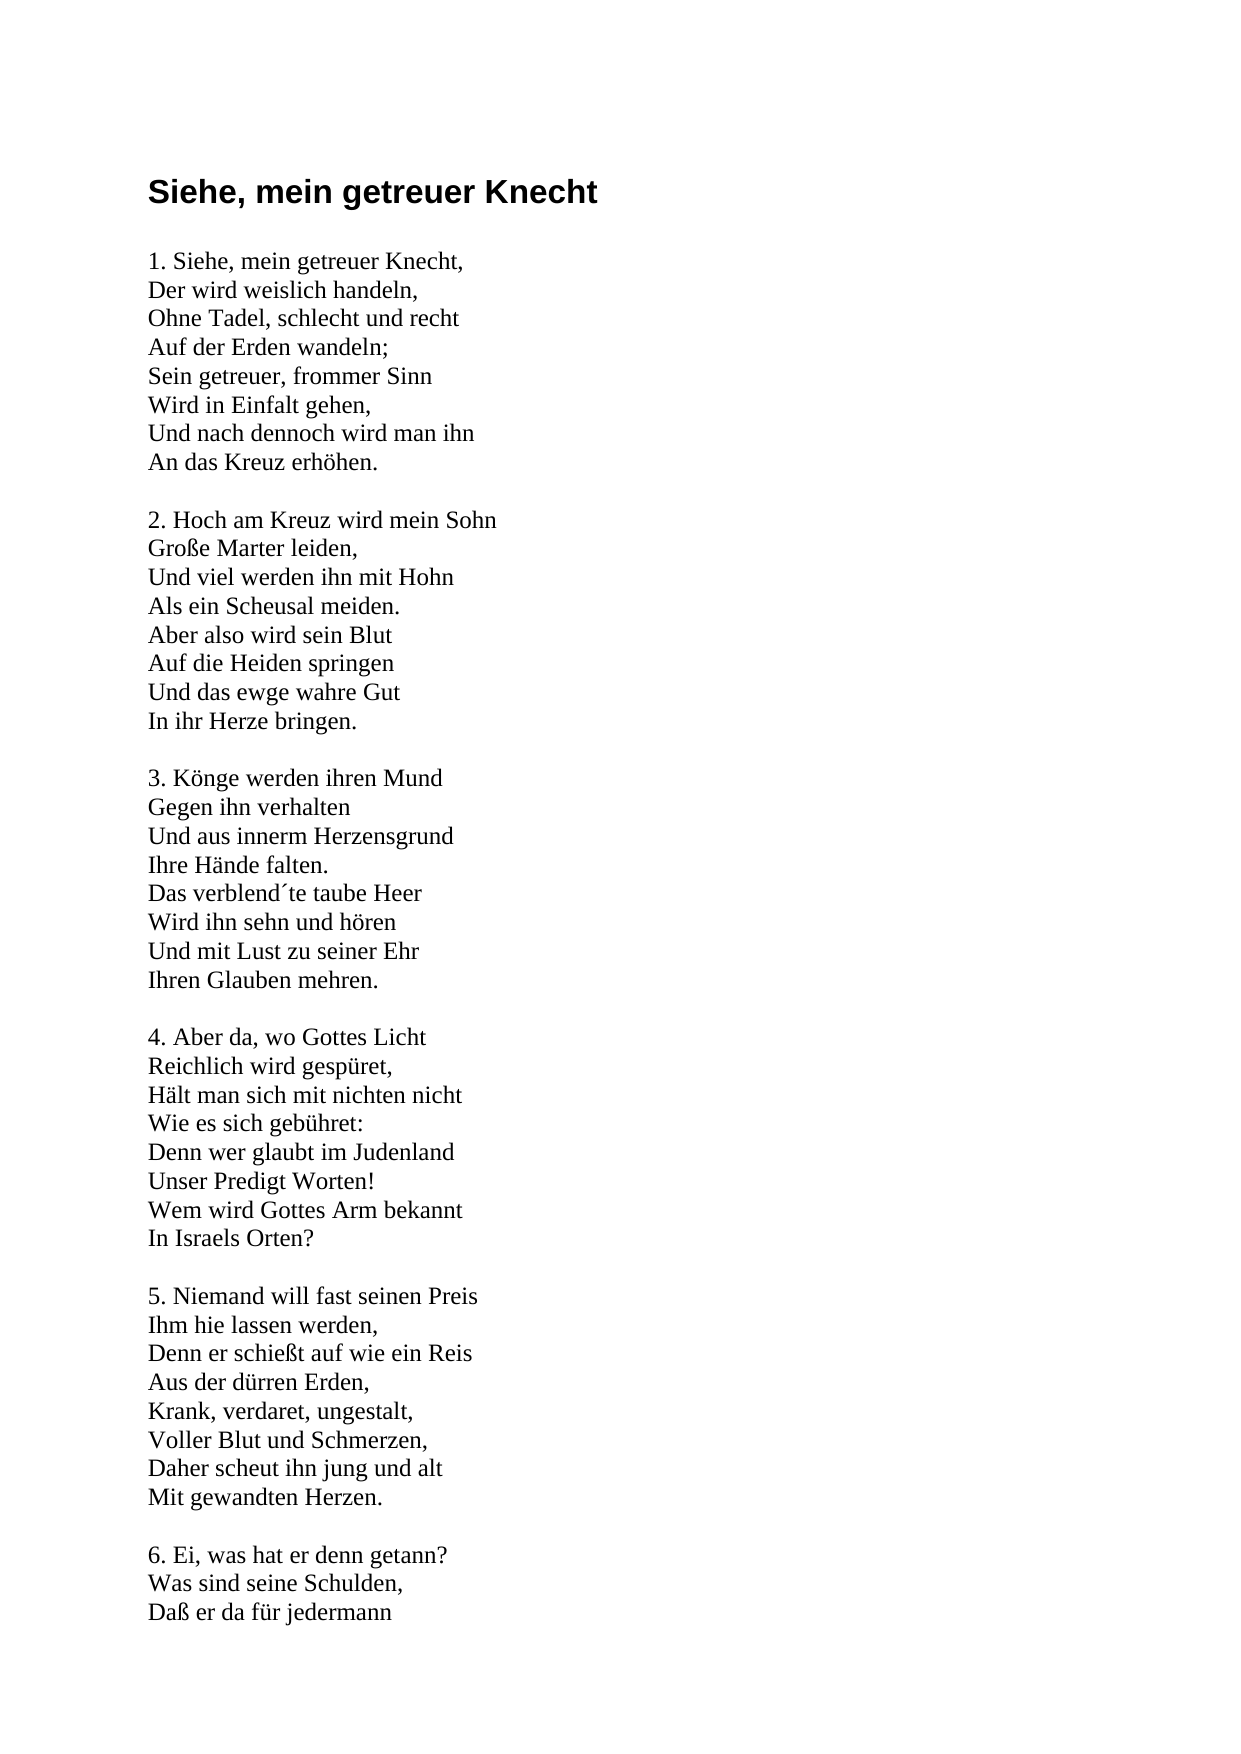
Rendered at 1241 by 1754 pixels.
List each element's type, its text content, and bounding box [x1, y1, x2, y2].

text 1. Siehe, mein getreuer Knecht, [148, 246, 1093, 275]
text In ihr Herze bringen. [148, 706, 1093, 735]
text Gegen ihn verhalten [148, 792, 1093, 821]
text Das verblend´te taube Heer [148, 878, 1093, 907]
text Sein getreuer, frommer Sinn [148, 361, 1093, 390]
text Und viel werden ihn mit Hohn [148, 562, 1093, 591]
text Wird in Einfalt gehen, [148, 390, 1093, 418]
text Ihre Hände falten. [148, 850, 1093, 878]
text 5. Niemand will fast seinen Preis [148, 1281, 1093, 1310]
text Reichlich wird gespüret, [148, 1051, 1093, 1080]
text Wie es sich gebühret: [148, 1108, 1093, 1137]
text Und nach dennoch wird man ihn [148, 418, 1093, 447]
text Mit gewandten Herzen. [148, 1482, 1093, 1511]
text Aber also wird sein Blut [148, 620, 1093, 648]
text 2. Hoch am Kreuz wird mein Sohn [148, 505, 1093, 533]
text Unser Predigt Worten! [148, 1166, 1093, 1195]
text 6. Ei, was hat er denn getann? [148, 1540, 1093, 1568]
text Denn wer glaubt im Judenland [148, 1137, 1093, 1166]
text Und das ewge wahre Gut [148, 677, 1093, 706]
text 3. Könge werden ihren Mund [148, 763, 1093, 792]
text An das Kreuz erhöhen. [148, 447, 1093, 476]
text Wem wird Gottes Arm bekannt [148, 1195, 1093, 1223]
text Hält man sich mit nichten nicht [148, 1080, 1093, 1108]
text Auf die Heiden springen [148, 648, 1093, 677]
text Der wird weislich handeln, [148, 275, 1093, 303]
text Ihm hie lassen werden, [148, 1310, 1093, 1338]
text Und aus innerm Herzensgrund [148, 821, 1093, 850]
text Auf der Erden wandeln; [148, 332, 1093, 361]
text Wird ihn sehn und hören [148, 907, 1093, 936]
text Voller Blut und Schmerzen, [148, 1425, 1093, 1453]
text Krank, verdaret, ungestalt, [148, 1396, 1093, 1425]
text 4. Aber da, wo Gottes Licht [148, 1022, 1093, 1051]
text Daß er da für jedermann [148, 1597, 1093, 1626]
text Große Marter leiden, [148, 533, 1093, 562]
text Denn er schießt auf wie ein Reis [148, 1338, 1093, 1367]
text Aus der dürren Erden, [148, 1367, 1093, 1396]
text Daher scheut ihn jung und alt [148, 1453, 1093, 1482]
text Ohne Tadel, schlecht und recht [148, 303, 1093, 332]
text Ihren Glauben mehren. [148, 965, 1093, 993]
text Was sind seine Schulden, [148, 1568, 1093, 1597]
text Als ein Scheusal meiden. [148, 591, 1093, 620]
text In Israels Orten? [148, 1223, 1093, 1252]
text Und mit Lust zu seiner Ehr [148, 936, 1093, 965]
subtitle Siehe, mein getreuer Knecht [148, 173, 1093, 211]
